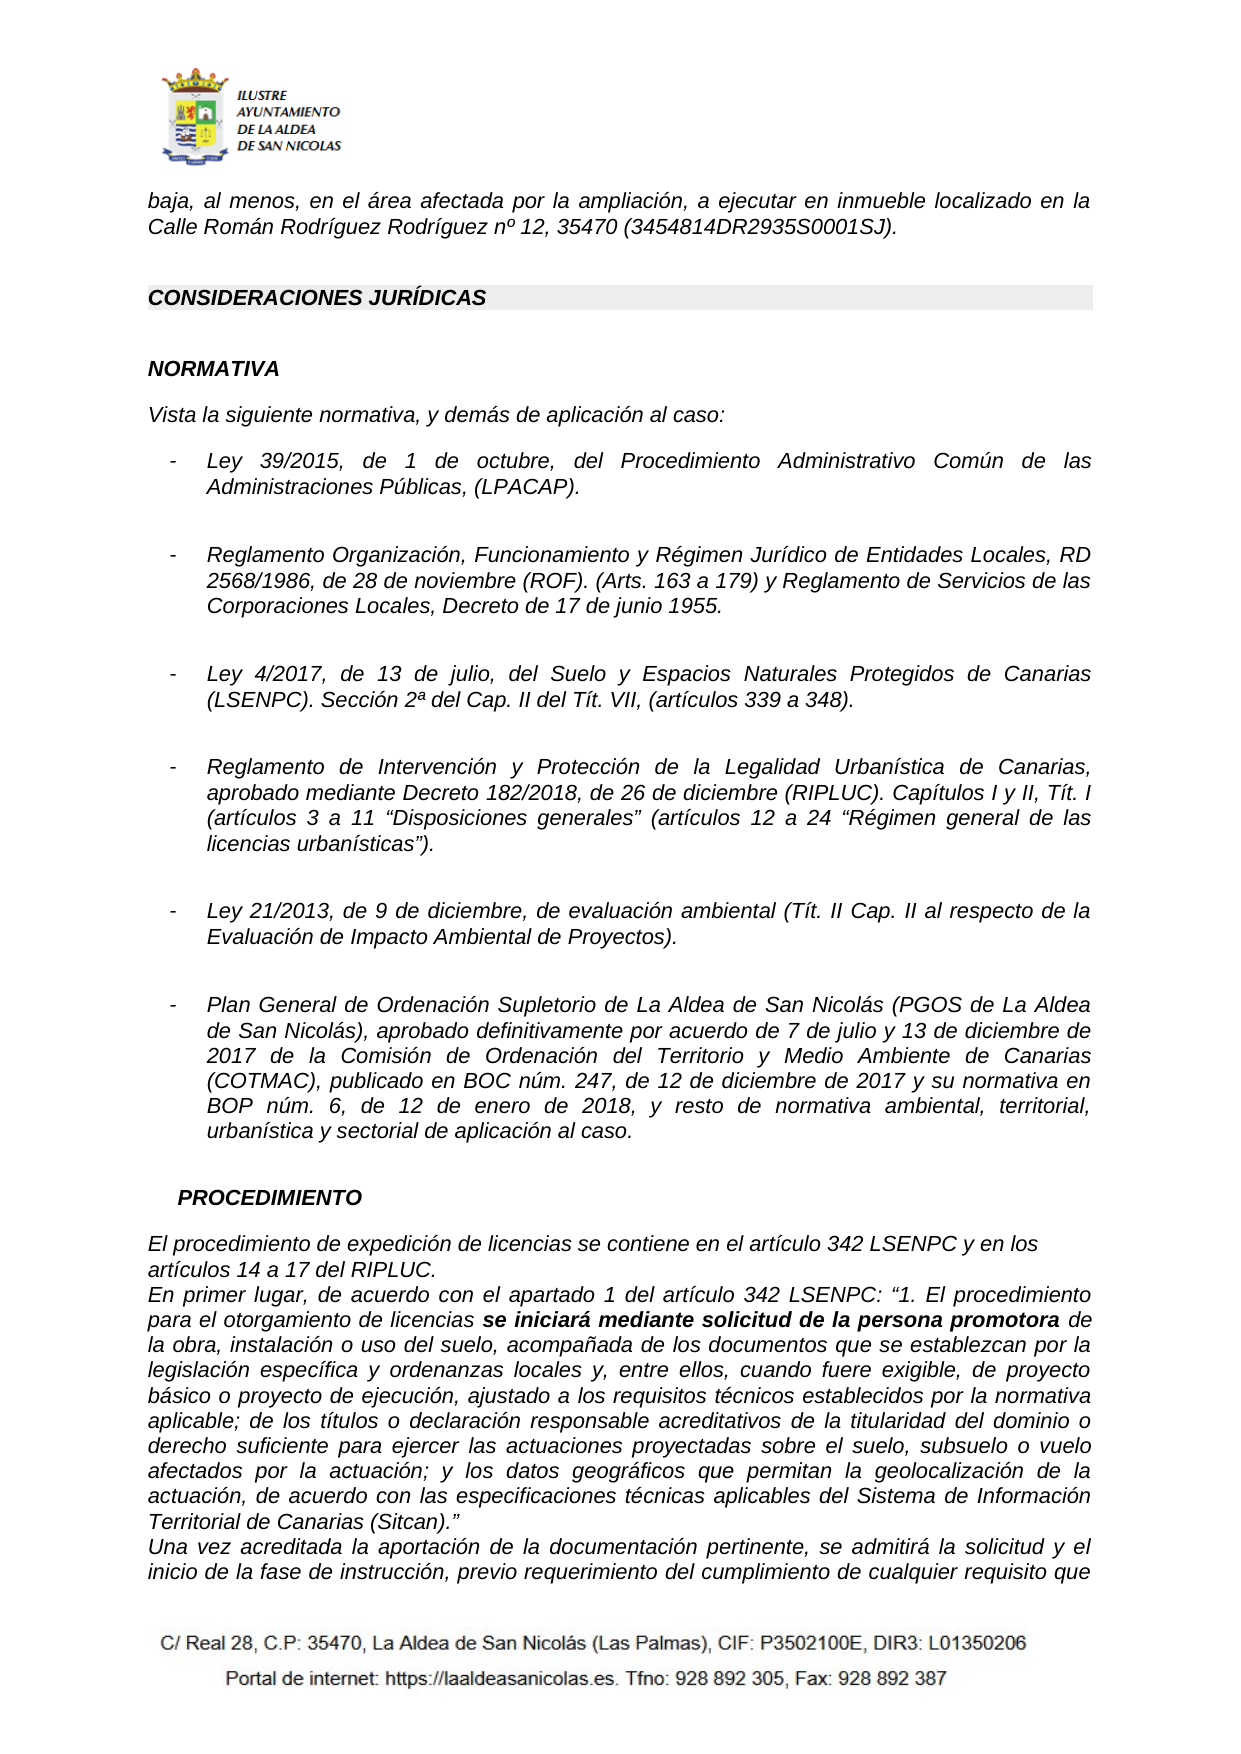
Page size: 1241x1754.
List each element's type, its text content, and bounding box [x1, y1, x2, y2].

list Ley 21/2013, de 9 de diciembre, de evaluación ambiental (Tít. II Cap. II al respecto de la Evaluación de Impacto Ambiental de Proyectos). [169, 897, 1093, 949]
picture [148, 60, 357, 173]
text Una vez acreditada la aportación de la documentación pertinente, se admitirá la solicitud y el inicio de la fase de instrucción, previo requerimiento del cumplimiento de cualquier requisito que [148, 1534, 1093, 1584]
subtitle NORMATIVA [148, 356, 1093, 381]
list Plan General de Ordenación Supletorio de La Aldea de San Nicolás (PGOS de La Aldea de San Nicolás), aprobado definitivamente por acuerdo de 7 de julio y 13 de diciembre de 2017 de la Comisión de Ordenación del Territorio y Medio Ambiente de Canarias (COTMAC), publicado en BOC núm. 247, de 12 de diciembre de 2017 y su normativa en BOP núm. 6, de 12 de enero de 2018, y resto de normativa ambiental, territorial, urbanística y sectorial de aplicación al caso. [169, 991, 1093, 1144]
list Ley 4/2017, de 13 de julio, del Suelo y Espacios Naturales Protegidos de Canarias (LSENPC). Sección 2ª del Cap. II del Tít. VII, (artículos 339 a 348). [169, 660, 1093, 712]
list Ley 39/2015, de 1 de octubre, del Procedimiento Administrativo Común de las Administraciones Públicas, (LPACAP). [169, 448, 1093, 499]
text En primer lugar, de acuerdo con el apartado 1 del artículo 342 LSENPC: “1. El procedimiento para el otorgamiento de licencias se iniciará mediante solicitud de la persona promotora de la obra, instalación o uso del suelo, acompañada de los documentos que se establezcan por la legislación específica y ordenanzas locales y, entre ellos, cuando fuere exigible, de proyecto básico o proyecto de ejecución, ajustado a los requisitos técnicos establecidos por la normativa aplicable; de los títulos o declaración responsable acreditativos de la titularidad del dominio o derecho suficiente para ejercer las actuaciones proyectadas sobre el suelo, subsuelo o vuelo afectados por la actuación; y los datos geográficos que permitan la geolocalización de la actuación, de acuerdo con las especificaciones técnicas aplicables del Sistema de Información Territorial de Canarias (Sitcan).” [148, 1282, 1093, 1534]
text Vista la siguiente normativa, y demás de aplicación al caso: [148, 402, 1093, 427]
list Reglamento de Intervención y Protección de la Legalidad Urbanística de Canarias, aprobado mediante Decreto 182/2018, de 26 de diciembre (RIPLUC). Capítulos I y II, Tít. I (artículos 3 a 11 “Disposiciones generales” (artículos 12 a 24 “Régimen general de las licencias urbanísticas”). [169, 753, 1093, 856]
subtitle CONSIDERACIONES JURÍDICAS [148, 285, 1093, 310]
list Reglamento Organización, Funcionamiento y Régimen Jurídico de Entidades Locales, RD 2568/1986, de 28 de noviembre (ROF). (Arts. 163 a 179) y Reglamento de Servicios de las Corporaciones Locales, Decreto de 17 de junio 1955. [169, 541, 1093, 618]
subtitle PROCEDIMIENTO [177, 1185, 1093, 1211]
picture [149, 1627, 1034, 1694]
text baja, al menos, en el área afectada por la ampliación, a ejecutar en inmueble localizado en la Calle Román Rodríguez Rodríguez nº 12, 35470 (3454814DR2935S0001SJ). [148, 188, 1093, 239]
text El procedimiento de expedición de licencias se contiene en el artículo 342 LSENPC y en los artículos 14 a 17 del RIPLUC. [148, 1231, 1093, 1282]
